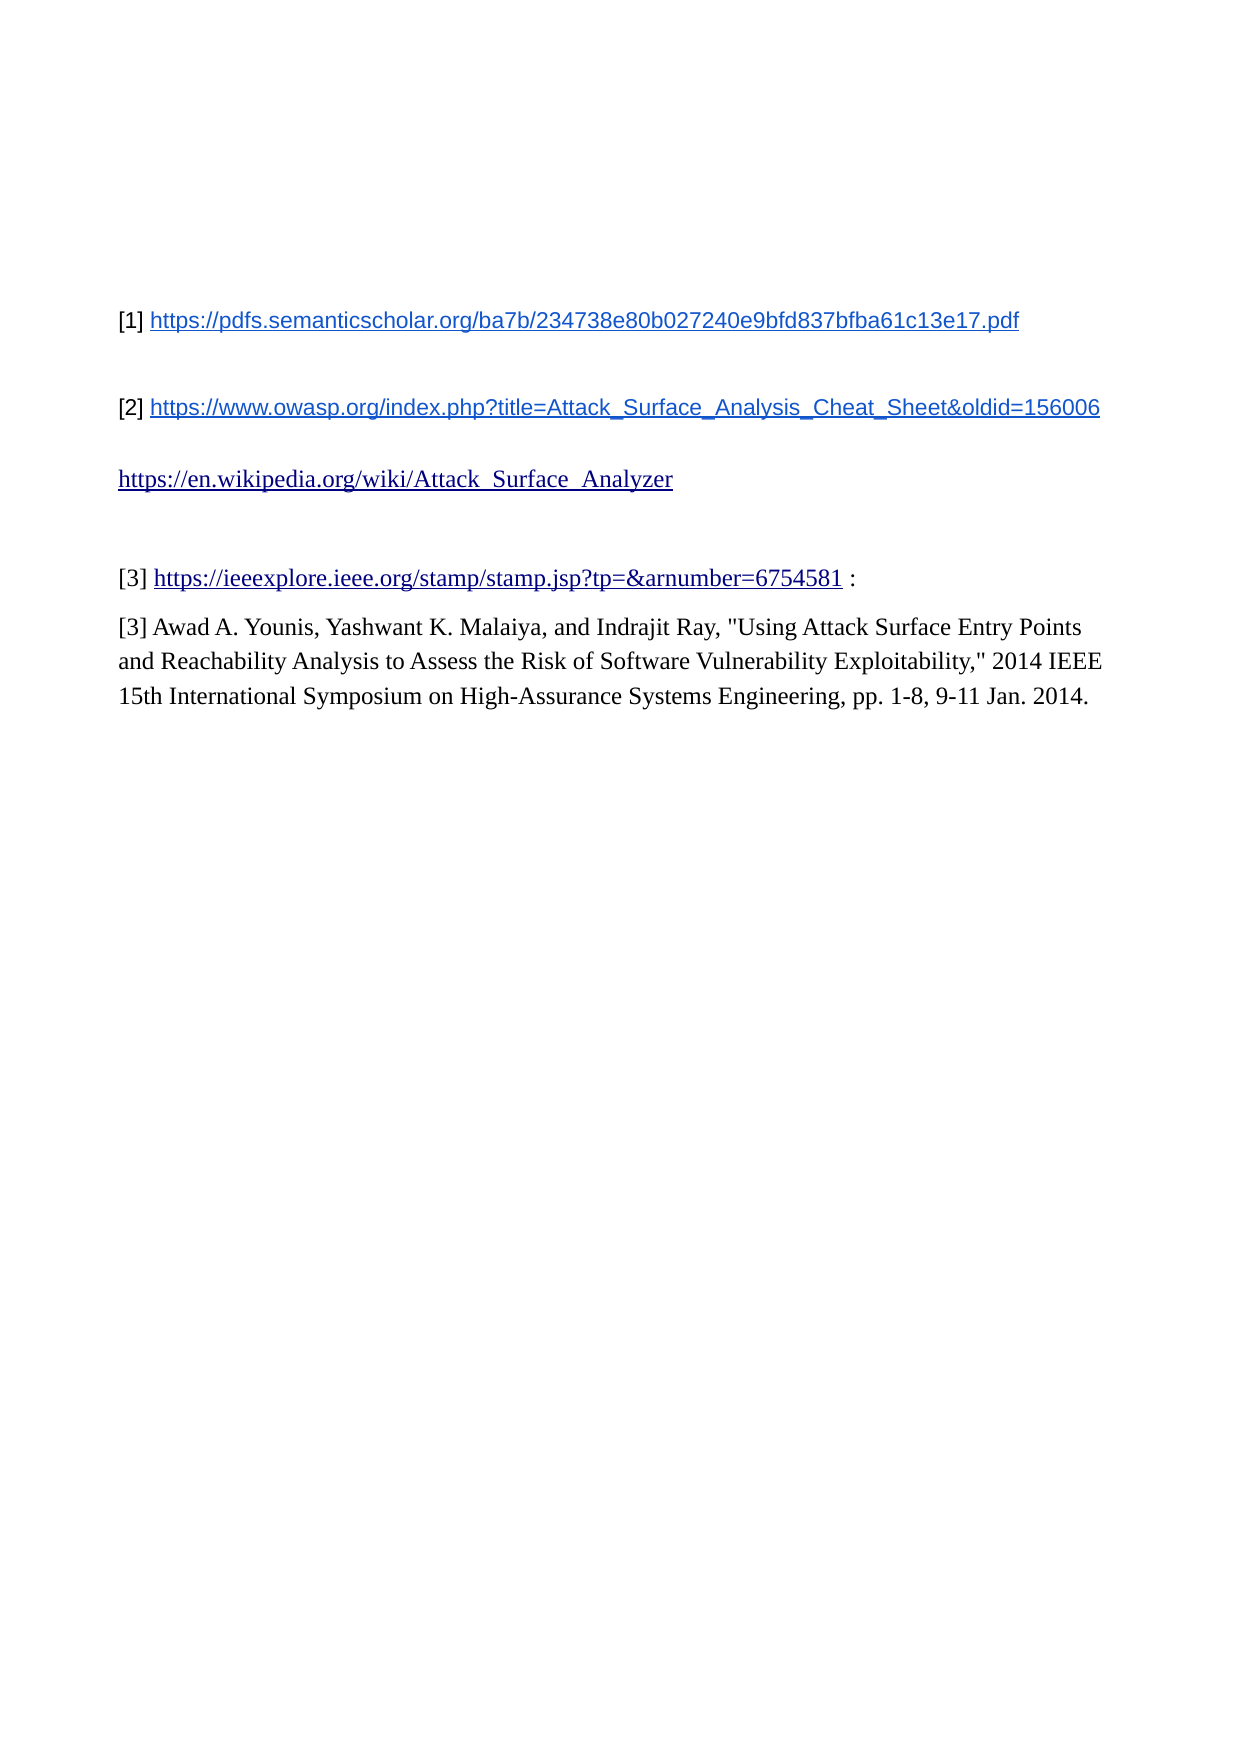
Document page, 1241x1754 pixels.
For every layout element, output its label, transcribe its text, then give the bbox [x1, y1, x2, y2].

text [2] https://www.owasp.org/index.php?title=Attack_Surface_Analysis_Cheat_Sheet&oldid=156006 [118, 394, 1122, 420]
text https://en.wikipedia.org/wiki/Attack_Surface_Analyzer [118, 430, 1122, 493]
text [3] https://ieeexplore.ieee.org/stamp/stamp.jsp?tp=&arnumber=6754581 : [118, 563, 1122, 591]
text [1] https://pdfs.semanticscholar.org/ba7b/234738e80b027240e9bfd837bfba61c13e17.pdf [118, 305, 1122, 334]
text [3] Awad A. Younis, Yashwant K. Malaiya, and Indrajit Ray, "Using Attack Surface Entry Points and Reachability Analysis to Assess the Risk of Software Vulnerability Exploitability," 2014 IEEE 15th International Symposium on High-Assurance Systems Engineering, pp. 1-8, 9-11 Jan. 2014. [118, 612, 1122, 709]
